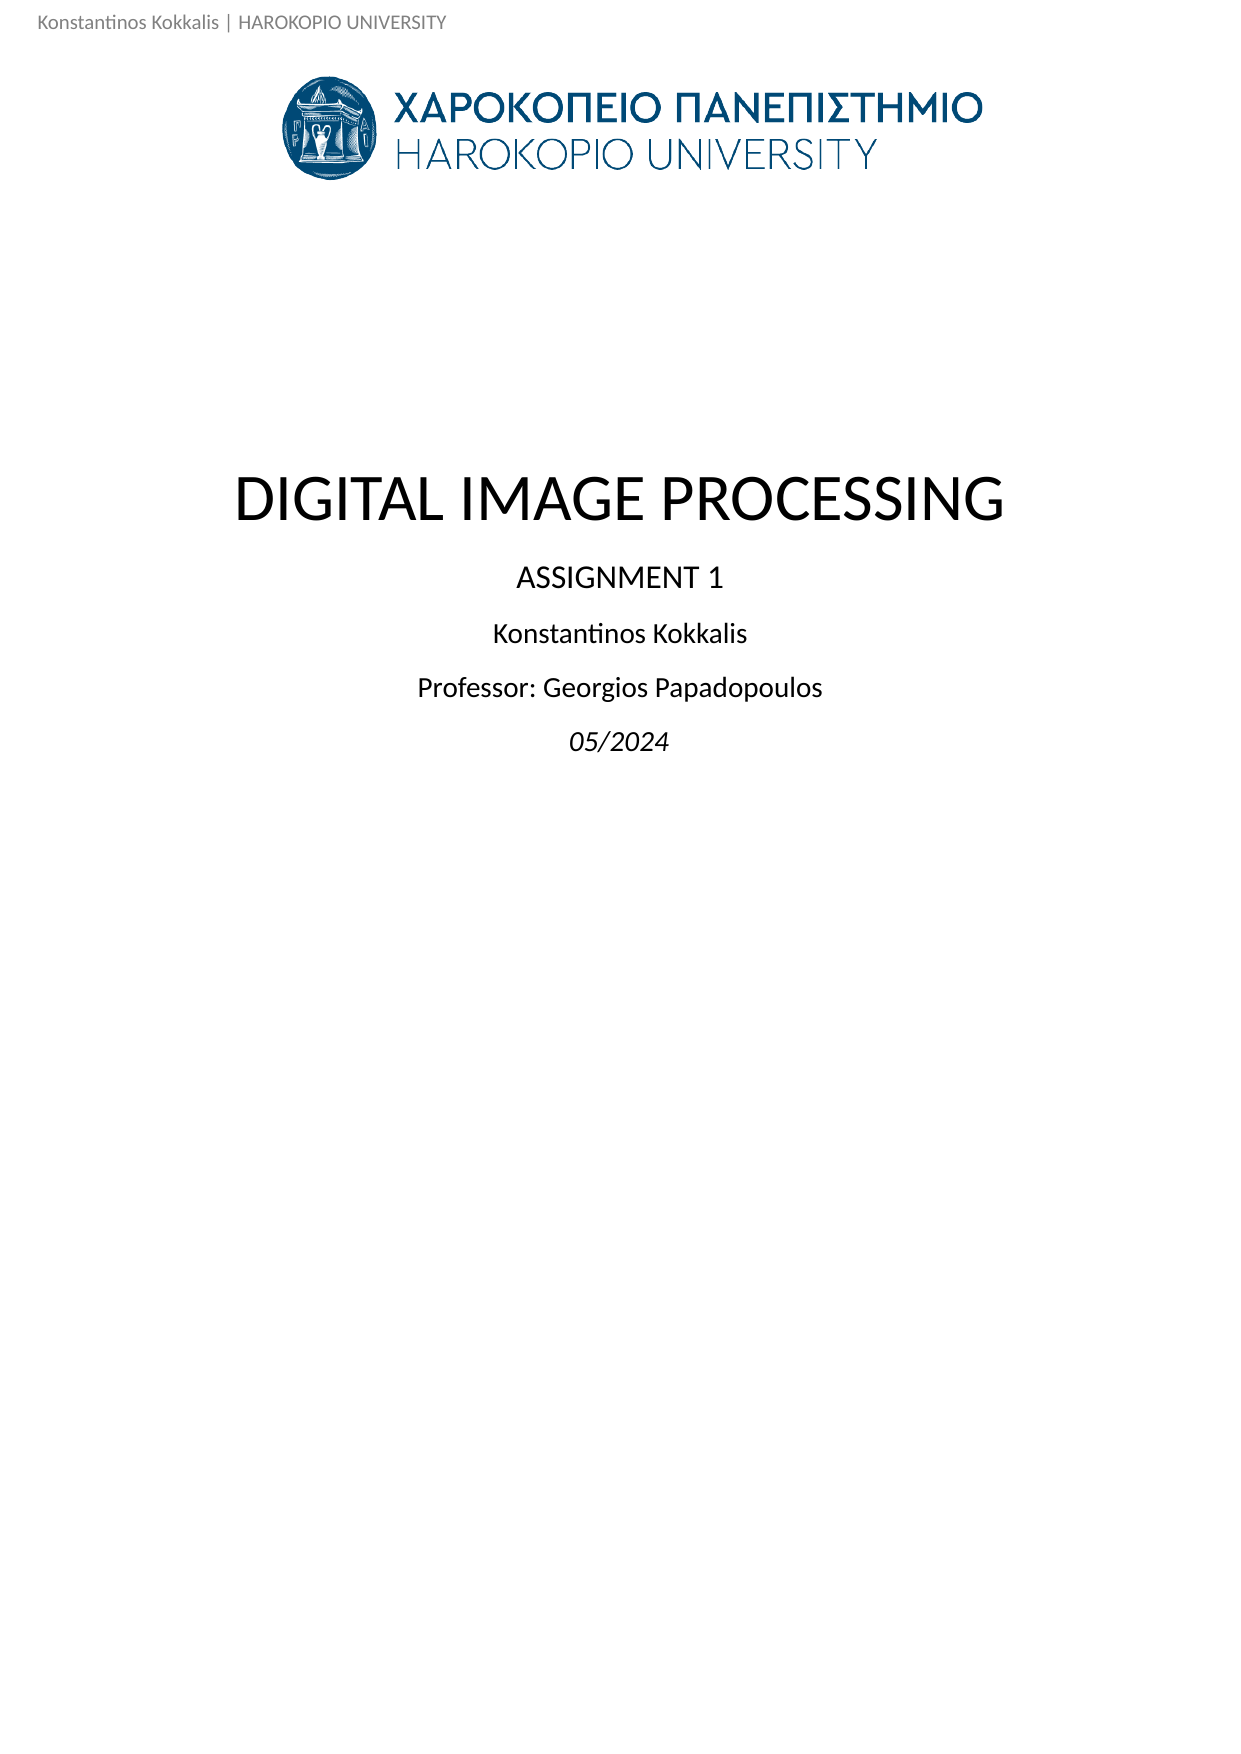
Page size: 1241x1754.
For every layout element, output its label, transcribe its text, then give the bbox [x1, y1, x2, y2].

text 05/2024 [150, 723, 1090, 758]
text Professor: Georgios Papadopoulos [150, 669, 1090, 705]
text Konstantinos Kokkalis [150, 615, 1090, 651]
text DIGITAL IMAGE PROCESSING [150, 455, 1090, 537]
text ASSIGNMENT 1 [150, 556, 1090, 597]
